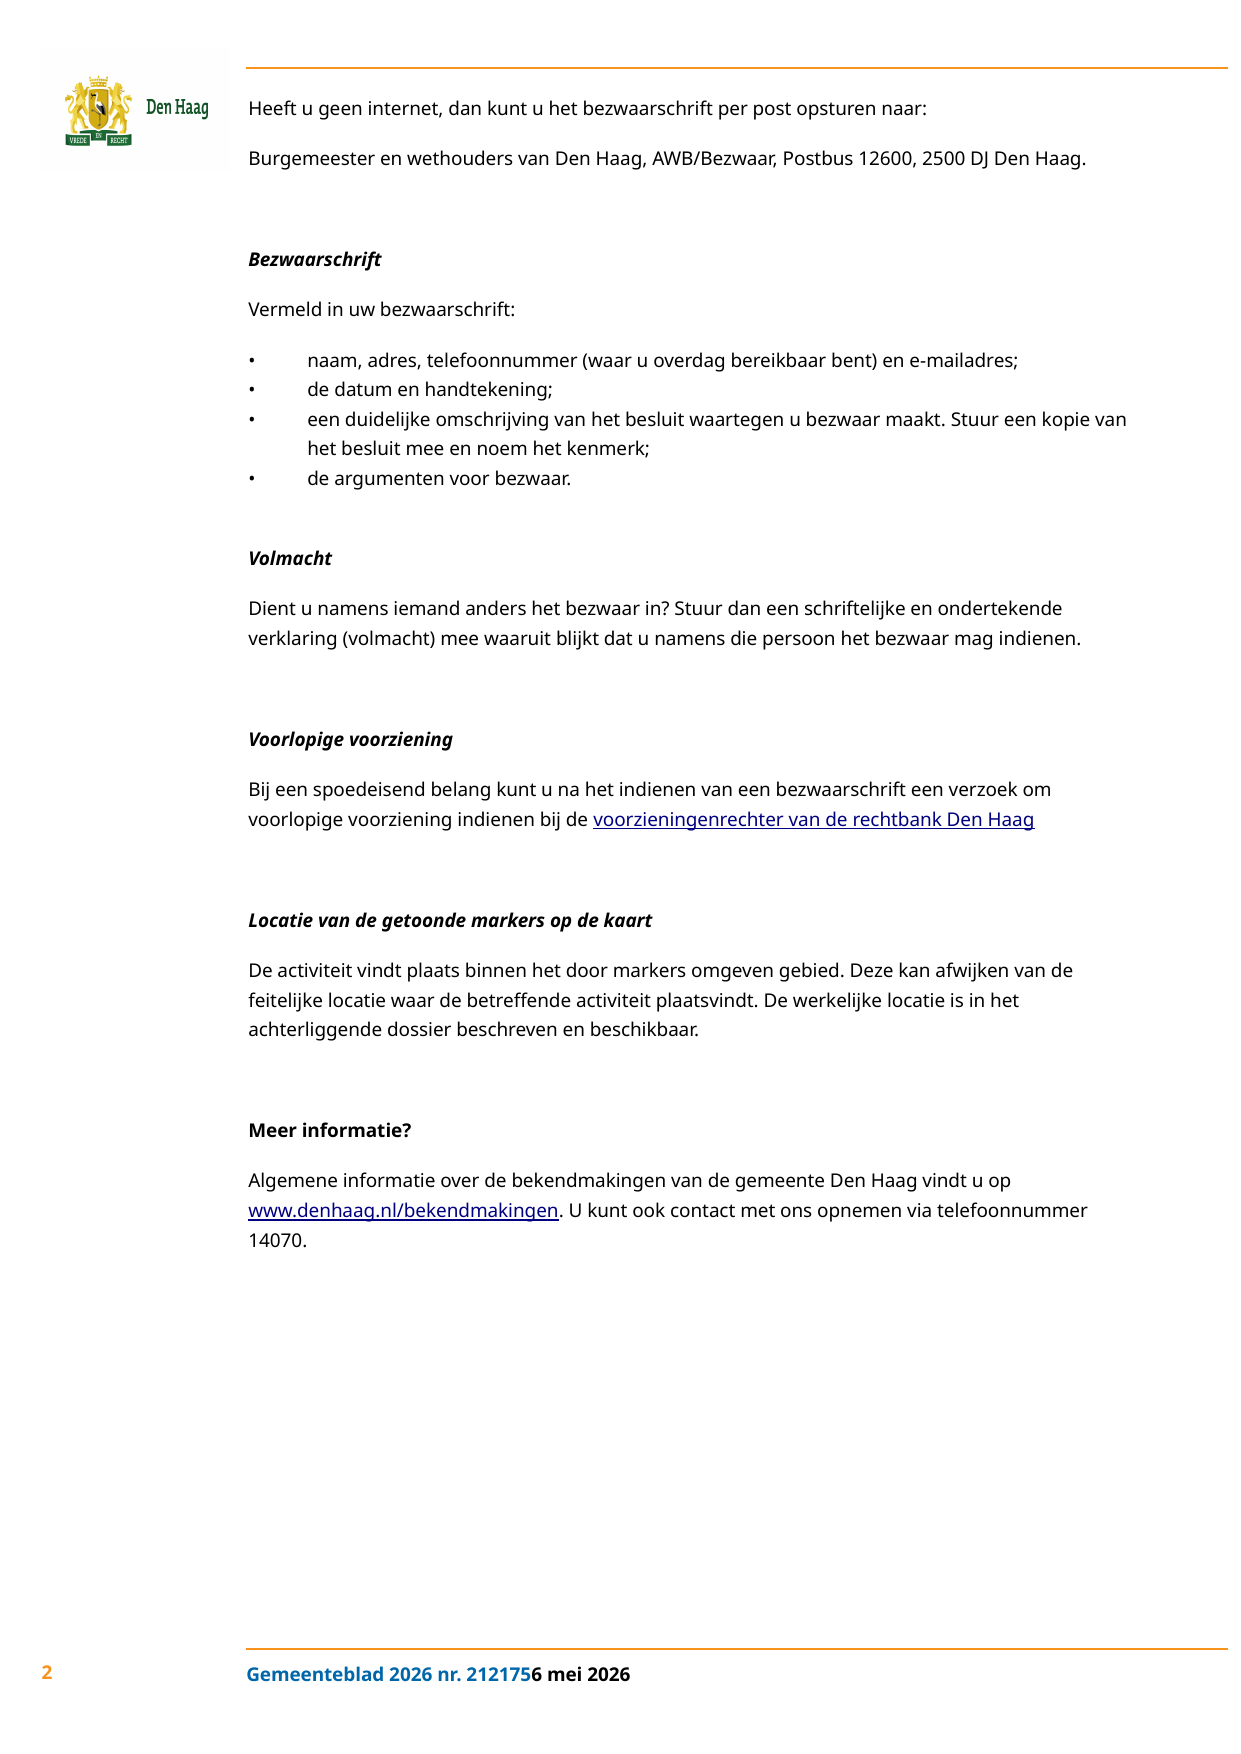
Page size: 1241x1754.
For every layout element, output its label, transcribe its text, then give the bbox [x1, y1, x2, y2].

text Burgemeester en wethouders van Den Haag, AWB/Bezwaar, Postbus 12600, 2500 DJ Den Haag. [248, 145, 1152, 171]
text Dient u namens iemand anders het bezwaar in? Stuur dan een schriftelijke en ondertekende verklaring (volmacht) mee waaruit blijkt dat u namens die persoon het bezwaar mag indienen. [248, 596, 1152, 651]
list naam, adres, telefoonnummer (waar u overdag bereikbaar bent) en e-mailadres; [248, 347, 1152, 373]
text Meer informatie? [248, 1117, 1152, 1143]
text Bezwaarschrift [248, 246, 1152, 272]
text Voorlopige voorziening [248, 726, 1152, 752]
text Algemene informatie over de bekendmakingen van de gemeente Den Haag vindt u op www.denhaag.nl/bekendmakingen. U kunt ook contact met ons opnemen via telefoonnummer 14070. [248, 1168, 1152, 1253]
list een duidelijke omschrijving van het besluit waartegen u bezwaar maakt. Stuur een kopie van het besluit mee en noem het kenmerk; [248, 406, 1152, 461]
text Heeft u geen internet, dan kunt u het bezwaarschrift per post opsturen naar: [248, 95, 1152, 121]
text Volmacht [248, 545, 1152, 571]
text Locatie van de getoonde markers op de kaart [248, 907, 1152, 933]
text De activiteit vindt plaats binnen het door markers omgeven gebied. Deze kan afwijken van de feitelijke locatie waar de betreffende activiteit plaatsvindt. De werkelijke locatie is in het achterliggende dossier beschreven en beschikbaar. [248, 957, 1152, 1042]
picture [41, 47, 231, 172]
list de datum en handtekening; [248, 376, 1152, 402]
list de argumenten voor bezwaar. [248, 465, 1152, 491]
text Bij een spoedeisend belang kunt u na het indienen van een bezwaarschrift een verzoek om voorlopige voorziening indienen bij de voorzieningenrechter van de rechtbank Den Haag [248, 776, 1152, 832]
text Vermeld in uw bezwaarschrift: [248, 296, 1152, 322]
